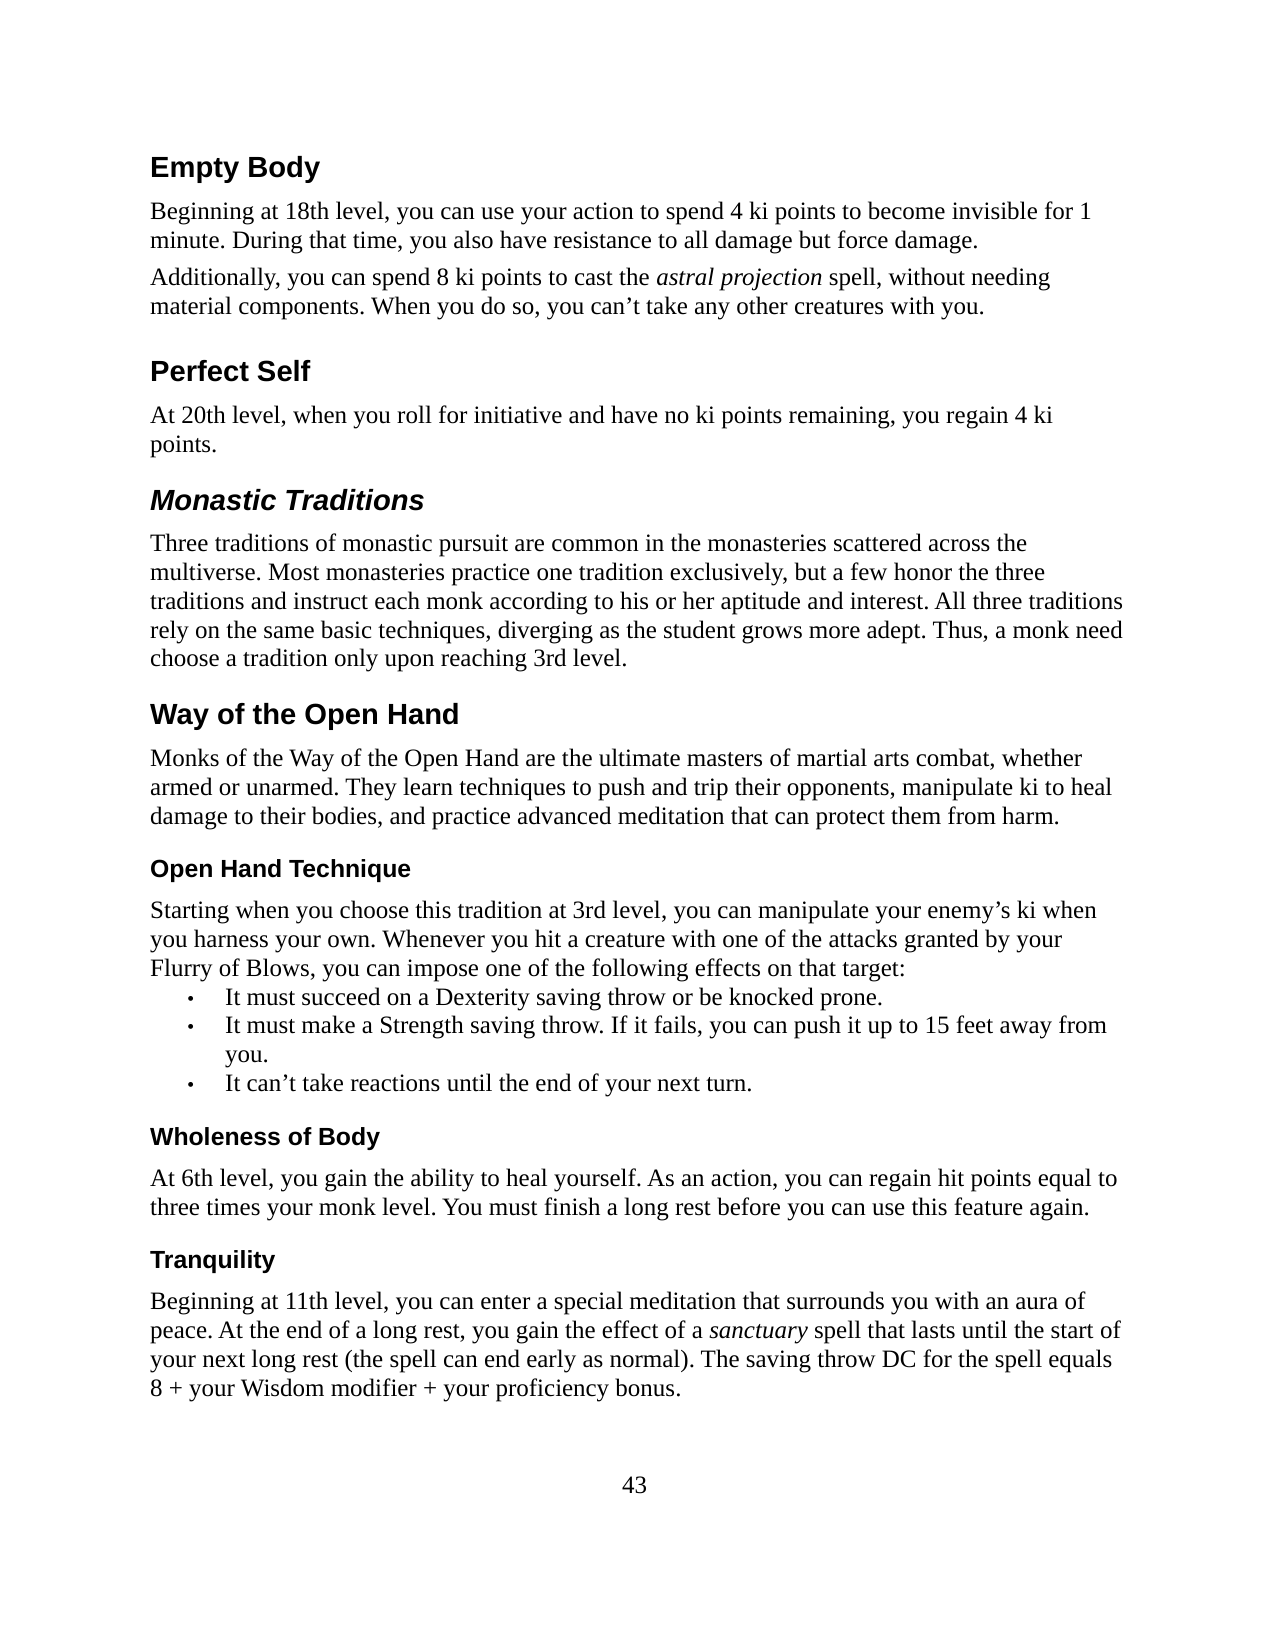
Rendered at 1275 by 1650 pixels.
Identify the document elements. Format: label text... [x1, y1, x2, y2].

list It must make a Strength saving throw. If it fails, you can push it up to 15 feet away from you. [187, 1011, 1125, 1068]
text Beginning at 18th level, you can use your action to spend 4 ki points to become invisible for 1 minute. During that time, you also have resistance to all damage but force damage. [150, 196, 1125, 253]
text At 6th level, you gain the ability to heal yourself. As an action, you can regain hit points equal to three times your monk level. You must finish a long rest before you can use this feature again. [150, 1163, 1125, 1220]
subtitle Empty Body [150, 150, 1125, 183]
list It can’t take reactions until the end of your next turn. [187, 1068, 1125, 1097]
list It must succeed on a Dexterity saving throw or be knocked prone. [187, 982, 1125, 1011]
text Starting when you choose this tradition at 3rd level, you can manipulate your enemy’s ki when you harness your own. Whenever you hit a creature with one of the attacks granted by your Flurry of Blows, you can impose one of the following effects on that target: [150, 896, 1125, 982]
text Three traditions of monastic pursuit are common in the monasteries scattered across the multiverse. Most monasteries practice one tradition exclusively, but a few honor the three traditions and instruct each monk according to his or her aptitude and interest. All three traditions rely on the same basic techniques, diverging as the student grows more adept. Thus, a monk need choose a tradition only upon reaching 3rd level. [150, 528, 1125, 672]
text At 20th level, when you roll for initiative and have no ki points remaining, you regain 4 ki points. [150, 400, 1125, 457]
text Additionally, you can spend 8 ki points to cast the astral projection spell, without needing material components. When you do so, you can’t take any other creatures with you. [150, 262, 1125, 320]
subtitle Tranquility [150, 1245, 1125, 1274]
subtitle Monastic Traditions [150, 482, 1125, 516]
subtitle Way of the Open Hand [150, 697, 1125, 731]
text Monks of the Way of the Open Hand are the ultimate masters of martial arts combat, whether armed or unarmed. They learn techniques to push and trip their opponents, manipulate ki to heal damage to their bodies, and practice advanced meditation that can protect them from harm. [150, 743, 1125, 829]
subtitle Wholeness of Body [150, 1122, 1125, 1150]
subtitle Perfect Self [150, 354, 1125, 387]
text Beginning at 11th level, you can enter a special meditation that surrounds you with an aura of peace. At the end of a long rest, you gain the effect of a sanctuary spell that lasts until the start of your next long rest (the spell can end early as normal). The saving throw DC for the spell equals 8 + your Wisdom modifier + your proficiency bonus. [150, 1286, 1125, 1401]
subtitle Open Hand Technique [150, 854, 1125, 883]
